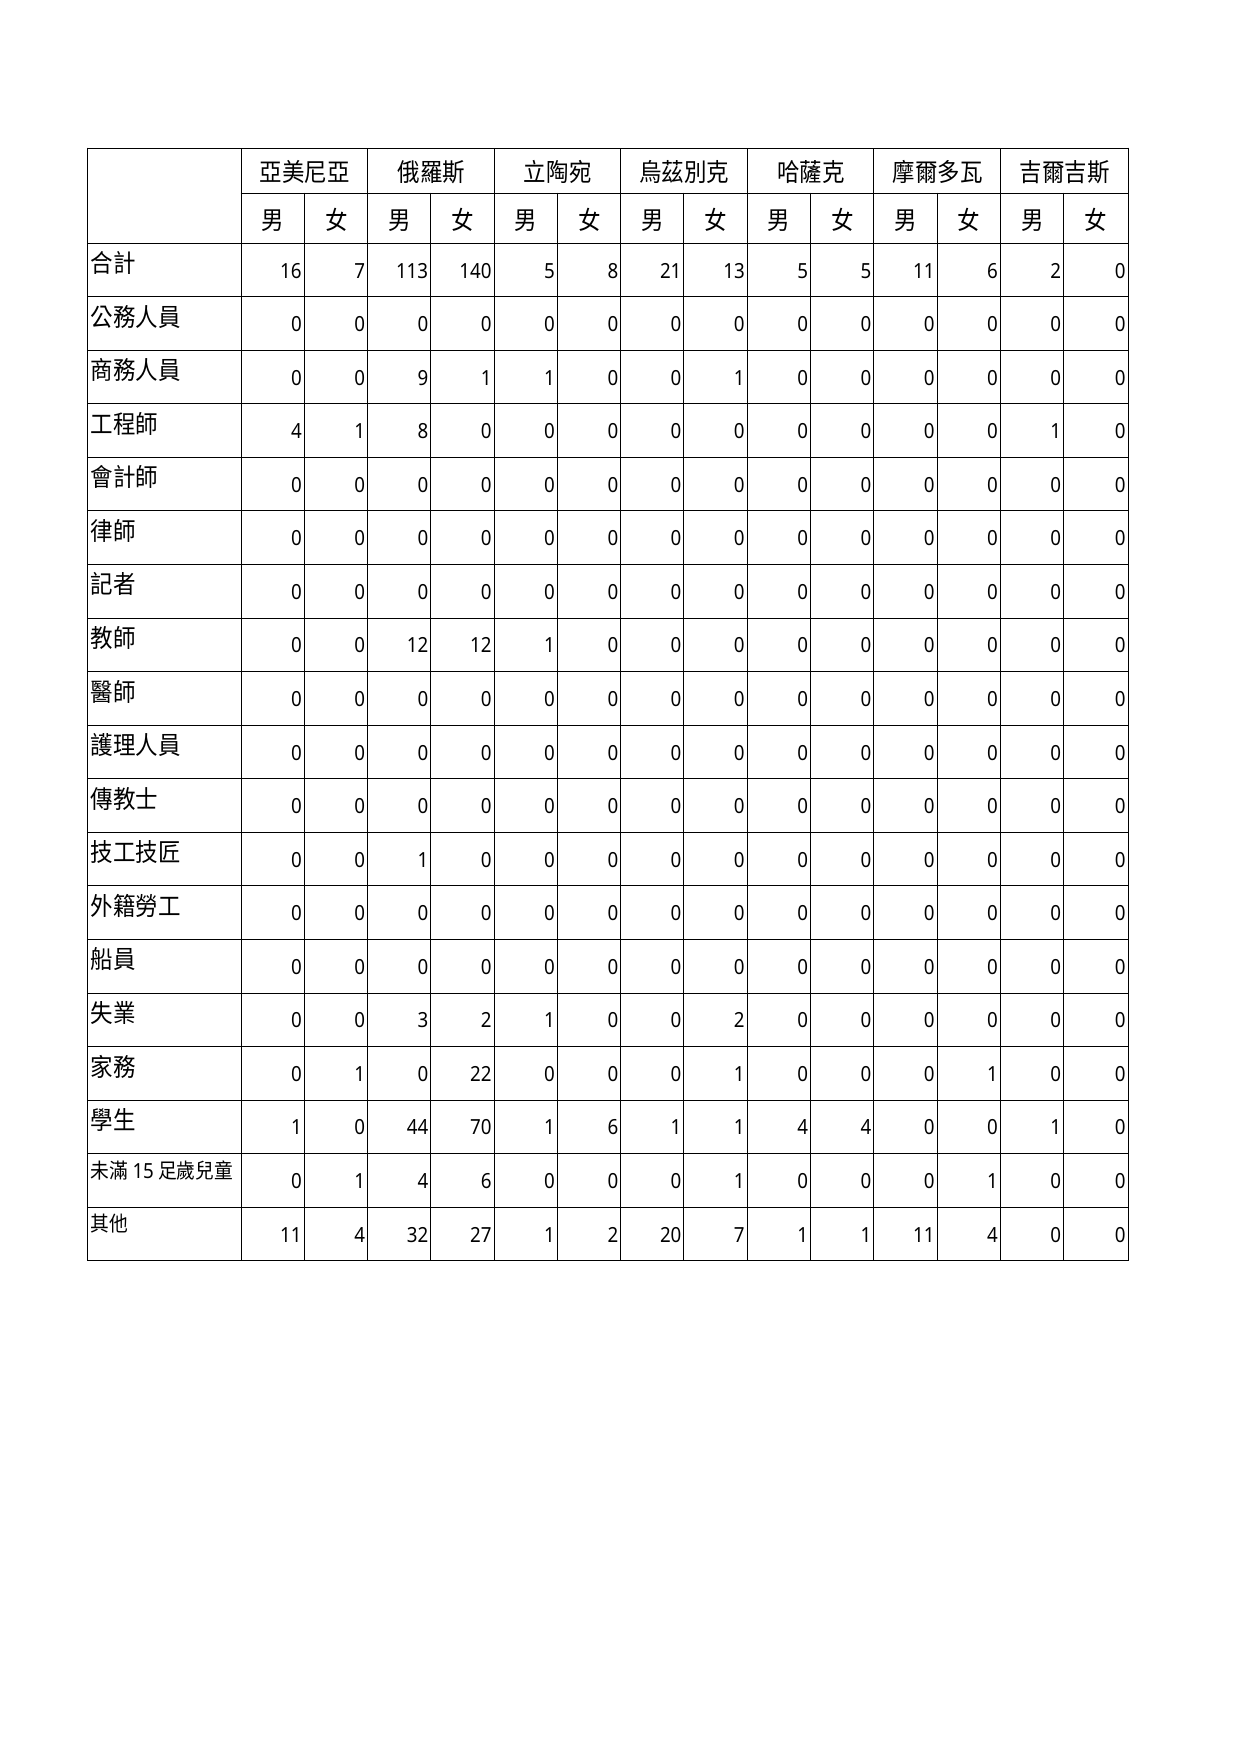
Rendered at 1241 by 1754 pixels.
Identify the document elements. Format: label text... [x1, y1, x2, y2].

table_cell 7 [305, 244, 367, 296]
table_cell 0 [1001, 458, 1063, 510]
table_cell 0 [748, 779, 810, 832]
table_cell 12 [431, 619, 494, 671]
table_cell 男 [495, 194, 557, 243]
table_cell 0 [874, 619, 937, 671]
table_cell 0 [684, 886, 747, 939]
table_cell 4 [811, 1101, 873, 1153]
table_cell 0 [874, 404, 937, 457]
table_cell 女 [305, 194, 367, 243]
table_header [88, 149, 241, 243]
table_cell 0 [811, 458, 873, 510]
table_cell 0 [748, 726, 810, 778]
table_cell 0 [621, 351, 683, 403]
table_cell 0 [495, 1047, 557, 1099]
table_cell 0 [621, 672, 683, 724]
table_cell 2 [431, 994, 494, 1046]
table_cell 0 [1001, 619, 1063, 671]
table_cell 教師 [88, 619, 241, 671]
table_cell 0 [1064, 940, 1128, 992]
table_cell 0 [621, 994, 683, 1046]
table_cell 1 [305, 404, 367, 457]
table_cell 0 [431, 511, 494, 564]
table_cell 律師 [88, 511, 241, 564]
table_cell 0 [495, 886, 557, 939]
table_cell 工程師 [88, 404, 241, 457]
table_cell 0 [558, 994, 620, 1046]
table_cell 4 [938, 1208, 1000, 1260]
table_cell 8 [368, 404, 430, 457]
table_cell 0 [748, 833, 810, 885]
table_cell 0 [558, 726, 620, 778]
table_cell 女 [558, 194, 620, 243]
table_cell 0 [621, 779, 683, 832]
table_cell 女 [431, 194, 494, 243]
table_cell 0 [242, 833, 304, 885]
table_cell 0 [938, 351, 1000, 403]
table_cell 140 [431, 244, 494, 296]
table_cell 男 [748, 194, 810, 243]
table_cell 女 [811, 194, 873, 243]
table_cell 0 [621, 458, 683, 510]
table_cell 0 [621, 886, 683, 939]
table_cell 0 [368, 511, 430, 564]
table_cell 0 [938, 297, 1000, 350]
table_cell 22 [431, 1047, 494, 1099]
table_header 立陶宛 [495, 149, 620, 193]
table_cell 0 [1064, 297, 1128, 350]
table_cell 男 [1001, 194, 1063, 243]
table_cell 0 [811, 1154, 873, 1207]
table_cell 0 [748, 994, 810, 1046]
table_cell 0 [431, 297, 494, 350]
table_cell 0 [874, 940, 937, 992]
table_cell 13 [684, 244, 747, 296]
table_cell 傳教士 [88, 779, 241, 832]
table_cell 0 [874, 726, 937, 778]
table_cell 技工技匠 [88, 833, 241, 885]
table_cell 1 [811, 1208, 873, 1260]
table_cell 11 [874, 244, 937, 296]
table_cell 0 [874, 565, 937, 617]
table_cell 0 [495, 833, 557, 885]
table_cell 0 [1064, 351, 1128, 403]
table_cell 0 [621, 297, 683, 350]
table_cell 0 [1064, 244, 1128, 296]
table_cell 0 [621, 833, 683, 885]
table_cell 男 [242, 194, 304, 243]
table_cell 1 [495, 994, 557, 1046]
table_cell 0 [305, 458, 367, 510]
table_cell 0 [811, 940, 873, 992]
table_cell 0 [368, 1047, 430, 1099]
table_cell 6 [938, 244, 1000, 296]
table_cell 0 [748, 458, 810, 510]
table_cell 0 [811, 511, 873, 564]
table_cell 0 [938, 726, 1000, 778]
table_cell 女 [938, 194, 1000, 243]
table_cell 其他 [88, 1208, 241, 1260]
table_cell 男 [621, 194, 683, 243]
table_header 哈薩克 [748, 149, 873, 193]
table_cell 0 [305, 672, 367, 724]
table_cell 商務人員 [88, 351, 241, 403]
table_header 亞美尼亞 [242, 149, 367, 193]
table_cell 0 [242, 1047, 304, 1099]
table_cell 0 [1064, 458, 1128, 510]
table_cell 合計 [88, 244, 241, 296]
table_cell 0 [242, 565, 304, 617]
table_cell 0 [242, 351, 304, 403]
table_cell 0 [558, 565, 620, 617]
table_cell 0 [1064, 779, 1128, 832]
table_cell 0 [1064, 886, 1128, 939]
table_cell 0 [558, 779, 620, 832]
table_cell 0 [431, 940, 494, 992]
table_cell 0 [938, 458, 1000, 510]
table_cell 0 [431, 886, 494, 939]
table_cell 0 [242, 297, 304, 350]
table_cell 0 [938, 565, 1000, 617]
table_cell 0 [684, 404, 747, 457]
table_cell 0 [874, 351, 937, 403]
table_cell 1 [495, 1101, 557, 1153]
table_cell 0 [938, 994, 1000, 1046]
table_cell 男 [874, 194, 937, 243]
table_cell 0 [368, 726, 430, 778]
table_cell 0 [1001, 672, 1063, 724]
table_cell 0 [811, 404, 873, 457]
table_cell 0 [874, 458, 937, 510]
table_cell 0 [242, 779, 304, 832]
table_cell 1 [684, 351, 747, 403]
table_cell 0 [368, 940, 430, 992]
table_cell 5 [748, 244, 810, 296]
table_cell 1 [748, 1208, 810, 1260]
table_cell 0 [431, 726, 494, 778]
table_cell 0 [684, 565, 747, 617]
table_cell 0 [684, 458, 747, 510]
table_cell 女 [684, 194, 747, 243]
table_cell 44 [368, 1101, 430, 1153]
table_cell 0 [242, 672, 304, 724]
table_cell 113 [368, 244, 430, 296]
table_cell 1 [684, 1047, 747, 1099]
table_cell 0 [305, 994, 367, 1046]
table_cell 0 [938, 833, 1000, 885]
table_cell 0 [748, 565, 810, 617]
table_cell 2 [558, 1208, 620, 1260]
table_cell 醫師 [88, 672, 241, 724]
table_cell 0 [368, 458, 430, 510]
table_cell 0 [242, 458, 304, 510]
table_cell 0 [558, 619, 620, 671]
table_cell 0 [811, 779, 873, 832]
table_cell 0 [242, 726, 304, 778]
table_cell 0 [938, 511, 1000, 564]
table_cell 0 [242, 1154, 304, 1207]
table_cell 0 [811, 619, 873, 671]
table_cell 0 [748, 619, 810, 671]
table_cell 0 [1064, 672, 1128, 724]
table_cell 0 [431, 672, 494, 724]
table_cell 0 [874, 297, 937, 350]
table_cell 0 [938, 886, 1000, 939]
table_cell 0 [495, 404, 557, 457]
table_cell 0 [1001, 886, 1063, 939]
table_cell 0 [748, 1047, 810, 1099]
table_cell 0 [811, 297, 873, 350]
table_cell 0 [748, 351, 810, 403]
table_cell 0 [368, 886, 430, 939]
table_cell 0 [938, 1101, 1000, 1153]
table_header 俄羅斯 [368, 149, 494, 193]
table_cell 1 [368, 833, 430, 885]
table_cell 0 [748, 1154, 810, 1207]
table_cell 學生 [88, 1101, 241, 1153]
table_cell 1 [242, 1101, 304, 1153]
table_cell 0 [1001, 1047, 1063, 1099]
table_cell 未滿15足歲兒童 [88, 1154, 241, 1207]
table_cell 0 [1001, 779, 1063, 832]
table_cell 0 [874, 672, 937, 724]
table_cell 0 [1064, 619, 1128, 671]
table_cell 0 [684, 940, 747, 992]
table_cell 0 [495, 458, 557, 510]
table_cell 6 [431, 1154, 494, 1207]
table_cell 船員 [88, 940, 241, 992]
table_cell 0 [874, 994, 937, 1046]
table_cell 1 [684, 1154, 747, 1207]
table_cell 1 [495, 1208, 557, 1260]
table_cell 0 [495, 779, 557, 832]
table_cell 0 [305, 351, 367, 403]
table_cell 0 [621, 404, 683, 457]
table_cell 3 [368, 994, 430, 1046]
table_cell 家務 [88, 1047, 241, 1099]
table_cell 0 [874, 511, 937, 564]
table_cell 6 [558, 1101, 620, 1153]
table_cell 1 [1001, 404, 1063, 457]
table_header 摩爾多瓦 [874, 149, 1000, 193]
table_cell 2 [1001, 244, 1063, 296]
table_cell 0 [558, 940, 620, 992]
table_cell 0 [1064, 404, 1128, 457]
table_cell 0 [558, 886, 620, 939]
table_cell 0 [431, 833, 494, 885]
table_cell 0 [621, 940, 683, 992]
table_cell 0 [621, 511, 683, 564]
table_cell 0 [495, 1154, 557, 1207]
table_cell 0 [811, 726, 873, 778]
table_cell 1 [938, 1047, 1000, 1099]
table_cell 0 [305, 833, 367, 885]
table_cell 0 [1001, 1208, 1063, 1260]
table_header 吉爾吉斯 [1001, 149, 1128, 193]
table_cell 0 [558, 1154, 620, 1207]
table_cell 0 [558, 297, 620, 350]
table_cell 0 [558, 1047, 620, 1099]
table_cell 8 [558, 244, 620, 296]
table_cell 0 [495, 940, 557, 992]
table_cell 1 [621, 1101, 683, 1153]
table_cell 11 [874, 1208, 937, 1260]
table_cell 0 [748, 511, 810, 564]
table_cell 0 [305, 297, 367, 350]
table_cell 0 [1001, 940, 1063, 992]
table_cell 0 [1064, 1154, 1128, 1207]
table_cell 0 [684, 672, 747, 724]
table_cell 0 [1064, 1101, 1128, 1153]
table_cell 0 [495, 565, 557, 617]
table_cell 0 [621, 565, 683, 617]
table_cell 0 [811, 833, 873, 885]
table_cell 0 [621, 726, 683, 778]
table_cell 0 [431, 565, 494, 617]
table_cell 1 [938, 1154, 1000, 1207]
table_cell 0 [874, 1047, 937, 1099]
table_cell 0 [684, 619, 747, 671]
table_cell 0 [305, 779, 367, 832]
table_cell 0 [874, 1154, 937, 1207]
table_cell 0 [431, 404, 494, 457]
table_cell 0 [368, 565, 430, 617]
table_cell 會計師 [88, 458, 241, 510]
table_cell 0 [558, 351, 620, 403]
table_cell 0 [621, 1154, 683, 1207]
table_cell 0 [242, 994, 304, 1046]
table_cell 0 [305, 565, 367, 617]
table_cell 70 [431, 1101, 494, 1153]
table_cell 1 [495, 619, 557, 671]
table_cell 0 [621, 619, 683, 671]
table_cell 7 [684, 1208, 747, 1260]
table_cell 0 [1001, 726, 1063, 778]
table_cell 0 [242, 619, 304, 671]
table_cell 0 [242, 511, 304, 564]
table_cell 0 [874, 779, 937, 832]
table_cell 0 [684, 833, 747, 885]
table_cell 0 [1064, 833, 1128, 885]
table_cell 0 [368, 779, 430, 832]
table_cell 外籍勞工 [88, 886, 241, 939]
table_cell 0 [748, 940, 810, 992]
table_cell 0 [558, 672, 620, 724]
table_header 烏茲別克 [621, 149, 747, 193]
table_cell 0 [748, 404, 810, 457]
table_cell 4 [305, 1208, 367, 1260]
table_cell 0 [1001, 351, 1063, 403]
table_cell 0 [558, 833, 620, 885]
table_cell 0 [1001, 565, 1063, 617]
table_cell 0 [242, 940, 304, 992]
table_cell 0 [811, 351, 873, 403]
table_cell 0 [368, 672, 430, 724]
table_cell 女 [1064, 194, 1128, 243]
table_cell 1 [431, 351, 494, 403]
table_cell 0 [684, 511, 747, 564]
table_cell 32 [368, 1208, 430, 1260]
table_cell 9 [368, 351, 430, 403]
table_cell 0 [811, 886, 873, 939]
table_cell 0 [748, 886, 810, 939]
table_cell 0 [558, 511, 620, 564]
table_cell 0 [305, 886, 367, 939]
table_cell 0 [811, 672, 873, 724]
table_cell 0 [431, 458, 494, 510]
table_cell 0 [938, 779, 1000, 832]
table_cell 0 [1001, 833, 1063, 885]
table_cell 1 [305, 1047, 367, 1099]
table_cell 0 [874, 1101, 937, 1153]
table_cell 1 [1001, 1101, 1063, 1153]
table_cell 5 [495, 244, 557, 296]
table_cell 4 [748, 1101, 810, 1153]
table_cell 0 [1064, 565, 1128, 617]
table_cell 2 [684, 994, 747, 1046]
table_cell 0 [938, 404, 1000, 457]
table_cell 16 [242, 244, 304, 296]
table_cell 0 [748, 672, 810, 724]
table_cell 0 [1001, 994, 1063, 1046]
table_cell 1 [495, 351, 557, 403]
table_cell 0 [305, 726, 367, 778]
table_cell 0 [874, 833, 937, 885]
table_cell 4 [242, 404, 304, 457]
table_cell 0 [1001, 297, 1063, 350]
table_cell 0 [1001, 1154, 1063, 1207]
table_cell 護理人員 [88, 726, 241, 778]
table_cell 4 [368, 1154, 430, 1207]
table_cell 1 [305, 1154, 367, 1207]
table_cell 12 [368, 619, 430, 671]
table_cell 21 [621, 244, 683, 296]
table_cell 0 [938, 672, 1000, 724]
table_cell 男 [368, 194, 430, 243]
table_cell 1 [684, 1101, 747, 1153]
table_cell 0 [621, 1047, 683, 1099]
table_cell 0 [495, 511, 557, 564]
table_cell 0 [242, 886, 304, 939]
table_cell 11 [242, 1208, 304, 1260]
table_cell 20 [621, 1208, 683, 1260]
table_cell 0 [368, 297, 430, 350]
table_cell 0 [811, 1047, 873, 1099]
table_cell 公務人員 [88, 297, 241, 350]
table_cell 記者 [88, 565, 241, 617]
table_cell 0 [305, 619, 367, 671]
table_cell 0 [1064, 1208, 1128, 1260]
table_cell 0 [811, 994, 873, 1046]
table_cell 0 [495, 672, 557, 724]
table_cell 0 [684, 726, 747, 778]
table_cell 0 [1064, 994, 1128, 1046]
table_cell 0 [1064, 1047, 1128, 1099]
table_cell 0 [558, 404, 620, 457]
table_cell 0 [684, 779, 747, 832]
table_cell 0 [305, 511, 367, 564]
table_cell 0 [1064, 726, 1128, 778]
table_cell 0 [305, 1101, 367, 1153]
table_cell 0 [1064, 511, 1128, 564]
table_cell 0 [431, 779, 494, 832]
table_cell 0 [874, 886, 937, 939]
table_cell 0 [305, 940, 367, 992]
table_cell 0 [558, 458, 620, 510]
table_cell 0 [811, 565, 873, 617]
table_cell 失業 [88, 994, 241, 1046]
table_cell 0 [938, 940, 1000, 992]
table_cell 0 [938, 619, 1000, 671]
table_cell 0 [748, 297, 810, 350]
table_cell 5 [811, 244, 873, 296]
table_cell 0 [1001, 511, 1063, 564]
table_cell 0 [684, 297, 747, 350]
table_cell 0 [495, 726, 557, 778]
table_cell 0 [495, 297, 557, 350]
table_cell 27 [431, 1208, 494, 1260]
